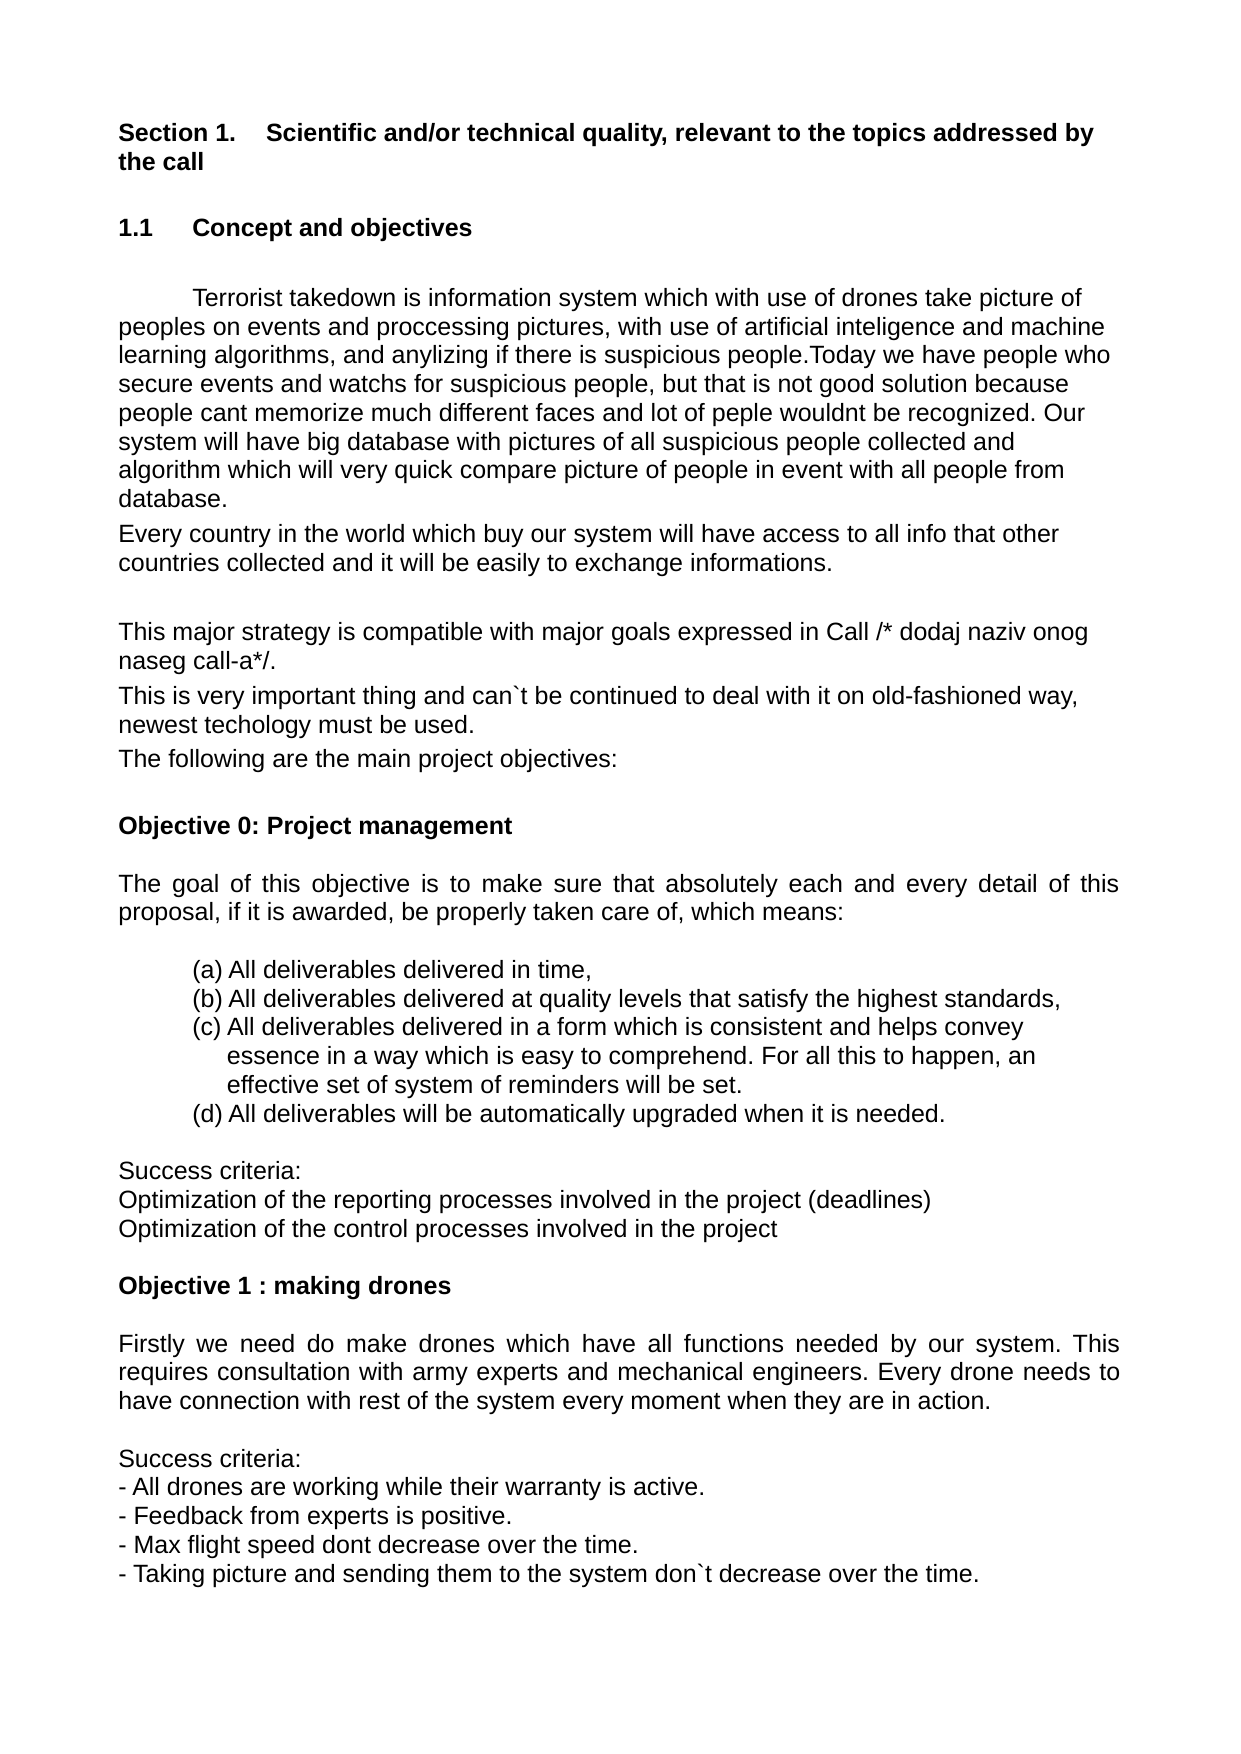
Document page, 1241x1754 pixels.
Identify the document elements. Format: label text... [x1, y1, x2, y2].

subtitle 1.1 Concept and objectives [118, 213, 1122, 242]
text Success criteria: [118, 1443, 1122, 1472]
text - All drones are working while their warranty is active. [118, 1472, 1122, 1501]
subtitle This is very important thing and can`t be continued to deal with it on old-fashioned way, newest techology must be used. [118, 681, 1122, 738]
text Firstly we need do make drones which have all functions needed by our system. This requires consultation with army experts and mechanical engineers. Every drone needs to have connection with rest of the system every moment when they are in action. [118, 1328, 1122, 1415]
text Objective 1 : making drones [118, 1271, 1122, 1300]
text (d) All deliverables will be automatically upgraded when it is needed. [118, 1098, 1122, 1127]
subtitle Every country in the world which buy our system will have access to all info that other countries collected and it will be easily to exchange informations. [118, 519, 1122, 577]
subtitle Terrorist takedown is information system which with use of drones take picture of peoples on events and proccessing pictures, with use of artificial inteligence and machine learning algorithms, and anylizing if there is suspicious people.Today we have people who secure events and watchs for suspicious people, but that is not good solution because people cant memorize much different faces and lot of peple wouldnt be recognized. Our system will have big database with pictures of all suspicious people collected and algorithm which will very quick compare picture of people in event with all people from database. [118, 283, 1122, 513]
text (b) All deliverables delivered at quality levels that satisfy the highest standards, [118, 983, 1122, 1012]
text Optimization of the control processes involved in the project [118, 1213, 1122, 1242]
text Success criteria: [118, 1156, 1122, 1185]
text Objective 0: Project management [118, 811, 1122, 840]
subtitle This major strategy is compatible with major goals expressed in Call /* dodaj naziv onog naseg call-a*/. [118, 617, 1122, 675]
text The goal of this objective is to make sure that absolutely each and every detail of this proposal, if it is awarded, be properly taken care of, which means: [118, 868, 1122, 926]
text Optimization of the reporting processes involved in the project (deadlines) [118, 1185, 1122, 1213]
text (c) All deliverables delivered in a form which is consistent and helps convey essence in a way which is easy to comprehend. For all this to happen, an effective set of system of reminders will be set. [118, 1012, 1122, 1098]
subtitle Section 1. Scientific and/or technical quality, relevant to the topics addressed by the call [118, 118, 1122, 176]
text (a) All deliverables delivered in time, [118, 955, 1122, 983]
text - Max flight speed dont decrease over the time. [118, 1530, 1122, 1558]
subtitle The following are the main project objectives: [118, 744, 1122, 773]
text - Feedback from experts is positive. [118, 1501, 1122, 1530]
text - Taking picture and sending them to the system don`t decrease over the time. [118, 1558, 1122, 1587]
